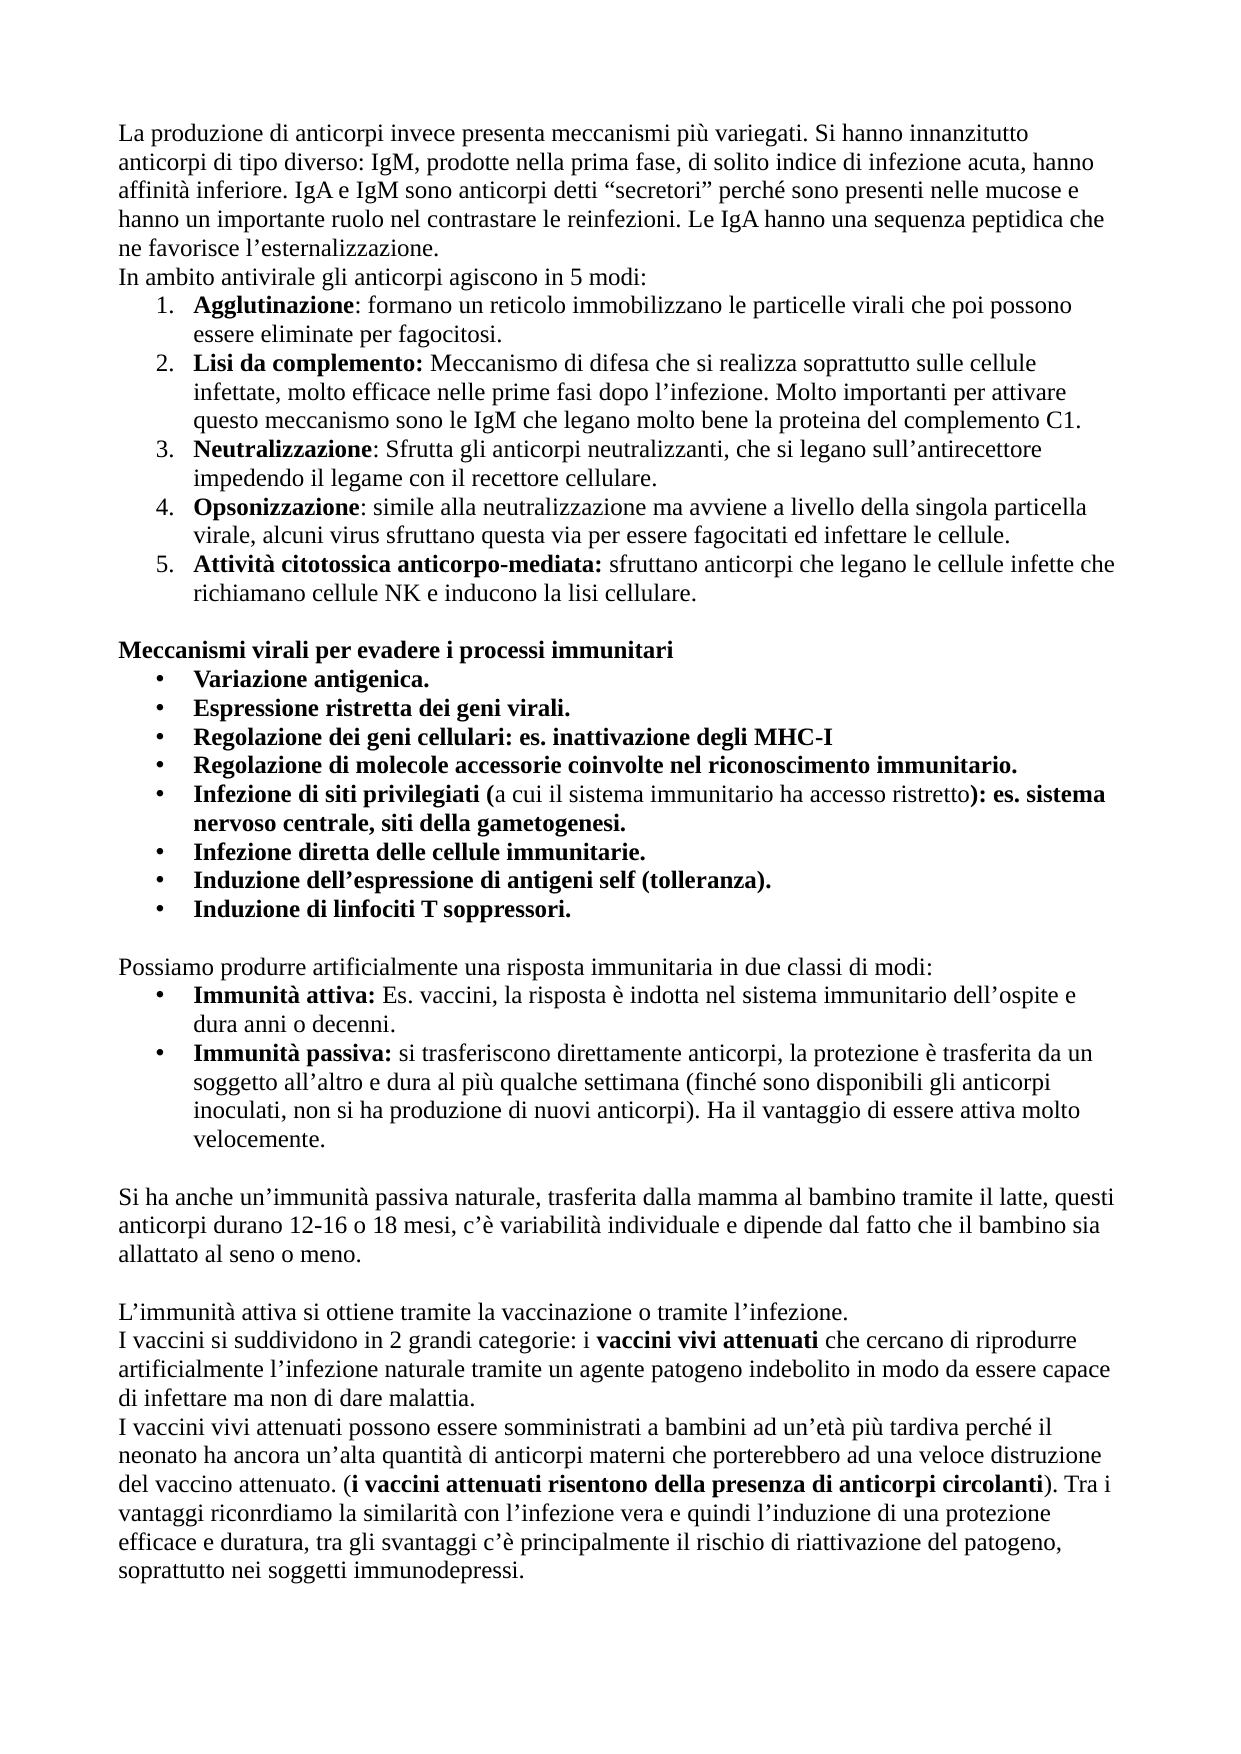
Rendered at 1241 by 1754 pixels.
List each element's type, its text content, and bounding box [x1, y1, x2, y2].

list Infezione di siti privilegiati (a cui il sistema immunitario ha accesso ristretto): es. sistema nervoso centrale, siti della gametogenesi. [156, 779, 1122, 837]
text Si ha anche un’immunità passiva naturale, trasferita dalla mamma al bambino tramite il latte, questi anticorpi durano 12-16 o 18 mesi, c’è variabilità individuale e dipende dal fatto che il bambino sia allattato al seno o meno. [118, 1182, 1122, 1268]
list Espressione ristretta dei geni virali. [156, 693, 1122, 722]
list Agglutinazione: formano un reticolo immobilizzano le particelle virali che poi possono essere eliminate per fagocitosi. [156, 291, 1122, 348]
list Neutralizzazione: Sfrutta gli anticorpi neutralizzanti, che si legano sull’antirecettore impedendo il legame con il recettore cellulare. [156, 434, 1122, 492]
list Induzione dell’espressione di antigeni self (tolleranza). [156, 866, 1122, 894]
list Regolazione dei geni cellulari: es. inattivazione degli MHC-I [156, 722, 1122, 751]
list Lisi da complemento: Meccanismo di difesa che si realizza soprattutto sulle cellule infettate, molto efficace nelle prime fasi dopo l’infezione. Molto importanti per attivare questo meccanismo sono le IgM che legano molto bene la proteina del complemento C1. [156, 348, 1122, 434]
list Induzione di linfociti T soppressori. [156, 894, 1122, 923]
text Possiamo produrre artificialmente una risposta immunitaria in due classi di modi: [118, 952, 1122, 981]
list Immunità attiva: Es. vaccini, la risposta è indotta nel sistema immunitario dell’ospite e dura anni o decenni. [156, 981, 1122, 1038]
list Regolazione di molecole accessorie coinvolte nel riconoscimento immunitario. [156, 751, 1122, 779]
list Attività citotossica anticorpo-mediata: sfruttano anticorpi che legano le cellule infette che richiamano cellule NK e inducono la lisi cellulare. [156, 549, 1122, 607]
text La produzione di anticorpi invece presenta meccanismi più variegati. Si hanno innanzitutto anticorpi di tipo diverso: IgM, prodotte nella prima fase, di solito indice di infezione acuta, hanno affinità inferiore. IgA e IgM sono anticorpi detti “secretori” perché sono presenti nelle mucose e hanno un importante ruolo nel contrastare le reinfezioni. Le IgA hanno una sequenza peptidica che ne favorisce l’esternalizzazione. [118, 118, 1122, 262]
text L’immunità attiva si ottiene tramite la vaccinazione o tramite l’infezione. [118, 1297, 1122, 1326]
list Infezione diretta delle cellule immunitarie. [156, 837, 1122, 866]
list Immunità passiva: si trasferiscono direttamente anticorpi, la protezione è trasferita da un soggetto all’altro e dura al più qualche settimana (finché sono disponibili gli anticorpi inoculati, non si ha produzione di nuovi anticorpi). Ha il vantaggio di essere attiva molto velocemente. [156, 1038, 1122, 1153]
text I vaccini vivi attenuati possono essere somministrati a bambini ad un’età più tardiva perché il neonato ha ancora un’alta quantità di anticorpi materni che porterebbero ad una veloce distruzione del vaccino attenuato. (i vaccini attenuati risentono della presenza di anticorpi circolanti). Tra i vantaggi riconrdiamo la similarità con l’infezione vera e quindi l’induzione di una protezione efficace e duratura, tra gli svantaggi c’è principalmente il rischio di riattivazione del patogeno, soprattutto nei soggetti immunodepressi. [118, 1412, 1122, 1584]
list Opsonizzazione: simile alla neutralizzazione ma avviene a livello della singola particella virale, alcuni virus sfruttano questa via per essere fagocitati ed infettare le cellule. [156, 492, 1122, 549]
text In ambito antivirale gli anticorpi agiscono in 5 modi: [118, 262, 1122, 291]
text I vaccini si suddividono in 2 grandi categorie: i vaccini vivi attenuati che cercano di riprodurre artificialmente l’infezione naturale tramite un agente patogeno indebolito in modo da essere capace di infettare ma non di dare malattia. [118, 1326, 1122, 1412]
text Meccanismi virali per evadere i processi immunitari [118, 636, 1122, 664]
list Variazione antigenica. [156, 664, 1122, 693]
